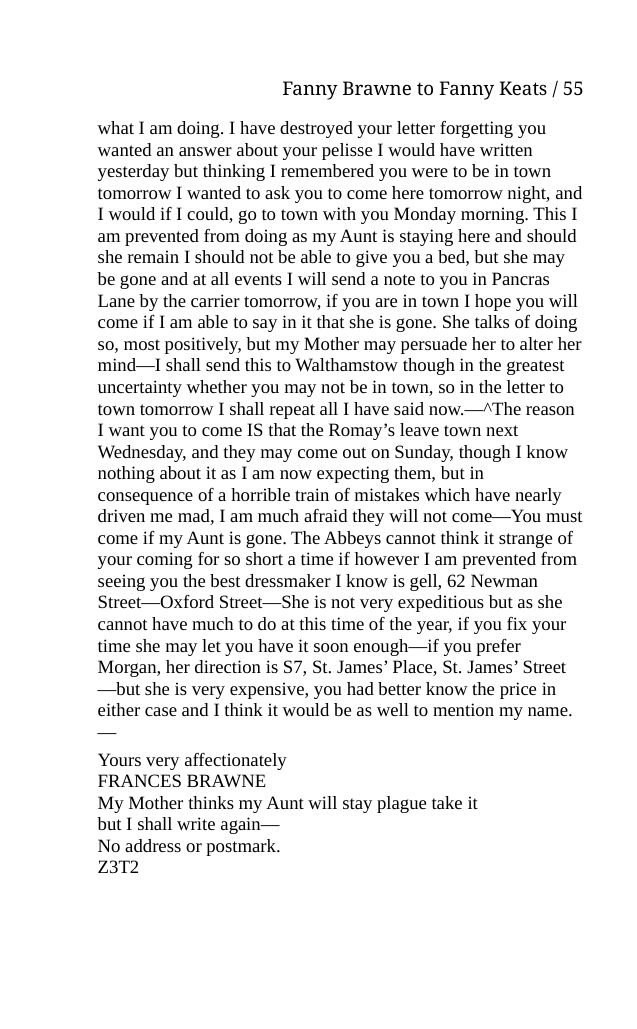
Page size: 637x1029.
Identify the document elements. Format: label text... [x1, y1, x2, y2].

text what I am doing. I have destroyed your letter forgetting you wanted an answer about your pelisse I would have written yesterday but thinking I remembered you were to be in town tomorrow I wanted to ask you to come here tomorrow night, and I would if I could, go to town with you Monday morning. This I am prevented from doing as my Aunt is staying here and should she remain I should not be able to give you a bed, but she may be gone and at all events I will send a note to you in Pancras Lane by the carrier tomorrow, if you are in town I hope you will come if I am able to say in it that she is gone. She talks of doing so, most positively, but my Mother may persuade her to alter her mind—I shall send this to Walthamstow though in the greatest uncertainty whether you may not be in town, so in the letter to town tomorrow I shall repeat all I have said now.—^The reason I want you to come IS that the Romay’s leave town next Wednesday, and they may come out on Sunday, though I know nothing about it as I am now expecting them, but in consequence of a horrible train of mistakes which have nearly driven me mad, I am much afraid they will not come—You must come if my Aunt is gone. The Abbeys cannot think it strange of your coming for so short a time if however I am prevented from seeing you the best dressmaker I know is gell, 62 Newman Street—Oxford Street—She is not very expeditious but as she cannot have much to do at this time of the year, if you fix your time she may let you have it soon enough—if you prefer Morgan, her direction is S7, St. James’ Place, St. James’ Street—but she is very expensive, you had better know the price in either case and I think it would be as well to mention my name.— [97, 117, 583, 742]
text My Mother thinks my Aunt will stay plague take it [97, 792, 583, 813]
text No address or postmark. [97, 835, 583, 856]
text FRANCES BRAWNE [97, 770, 583, 792]
text Z3T2 [97, 856, 583, 878]
text Yours very affectionately [97, 748, 583, 770]
text but I shall write again— [97, 813, 583, 835]
